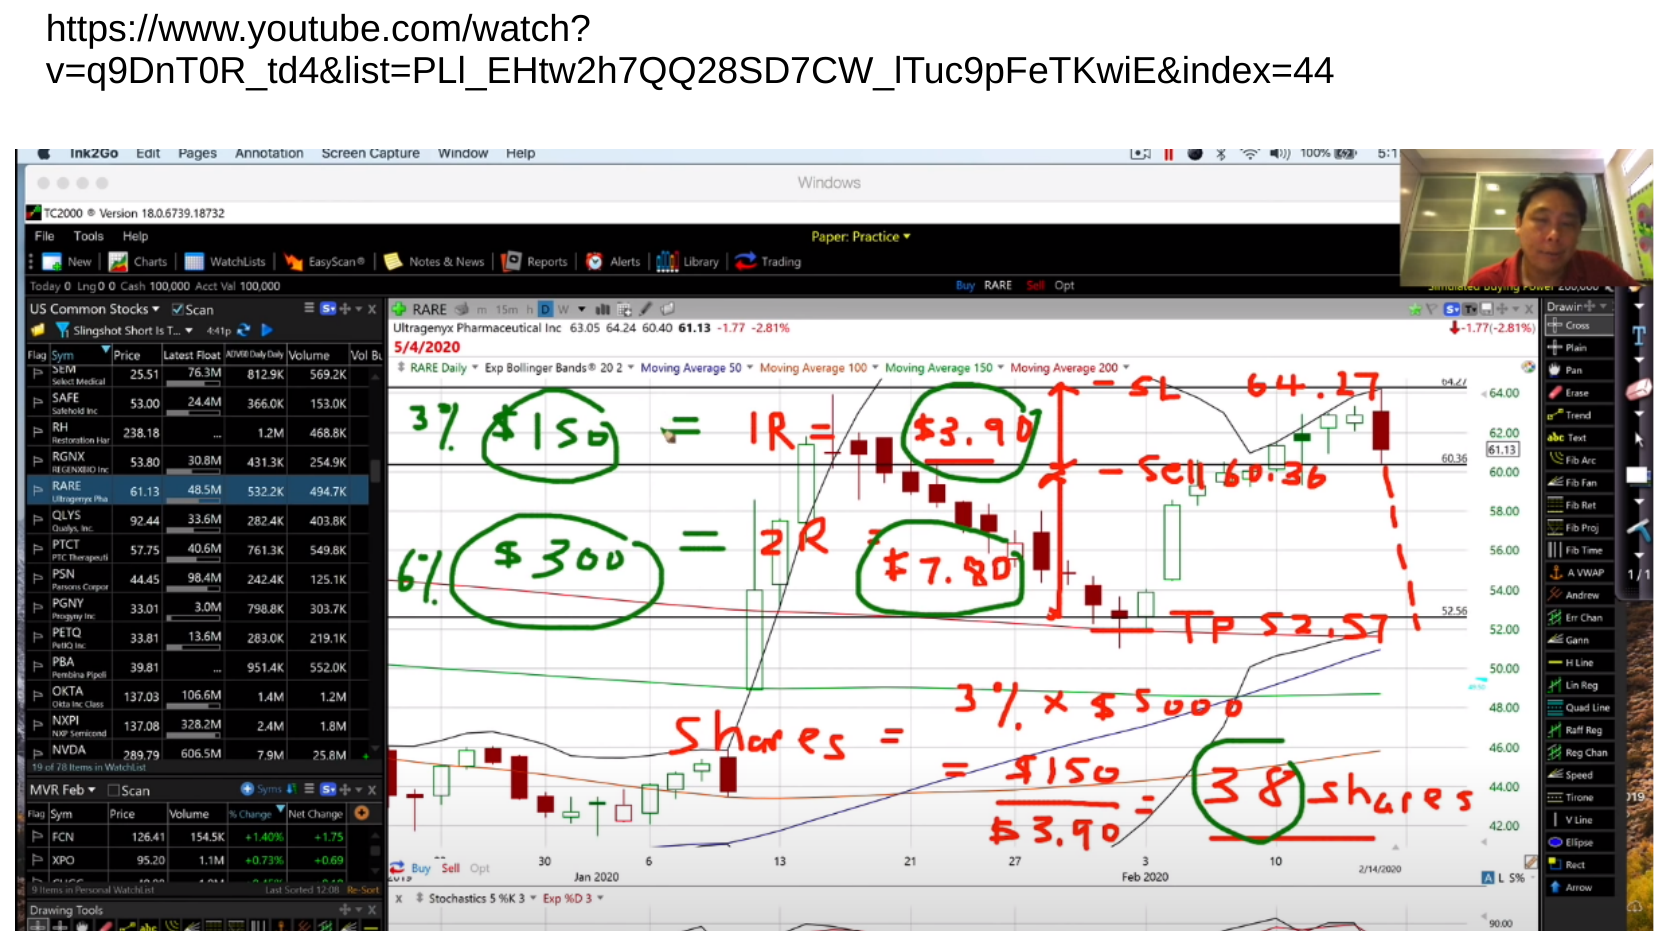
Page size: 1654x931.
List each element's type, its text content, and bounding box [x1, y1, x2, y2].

text_box https://www.youtube.com/watch?v=q9DnT0R_td4&list=PLl_EHtw2h7QQ28SD7CW_lTuc9pFeTKwiE&index=44 [31, 0, 1351, 99]
picture [15, 149, 1654, 931]
